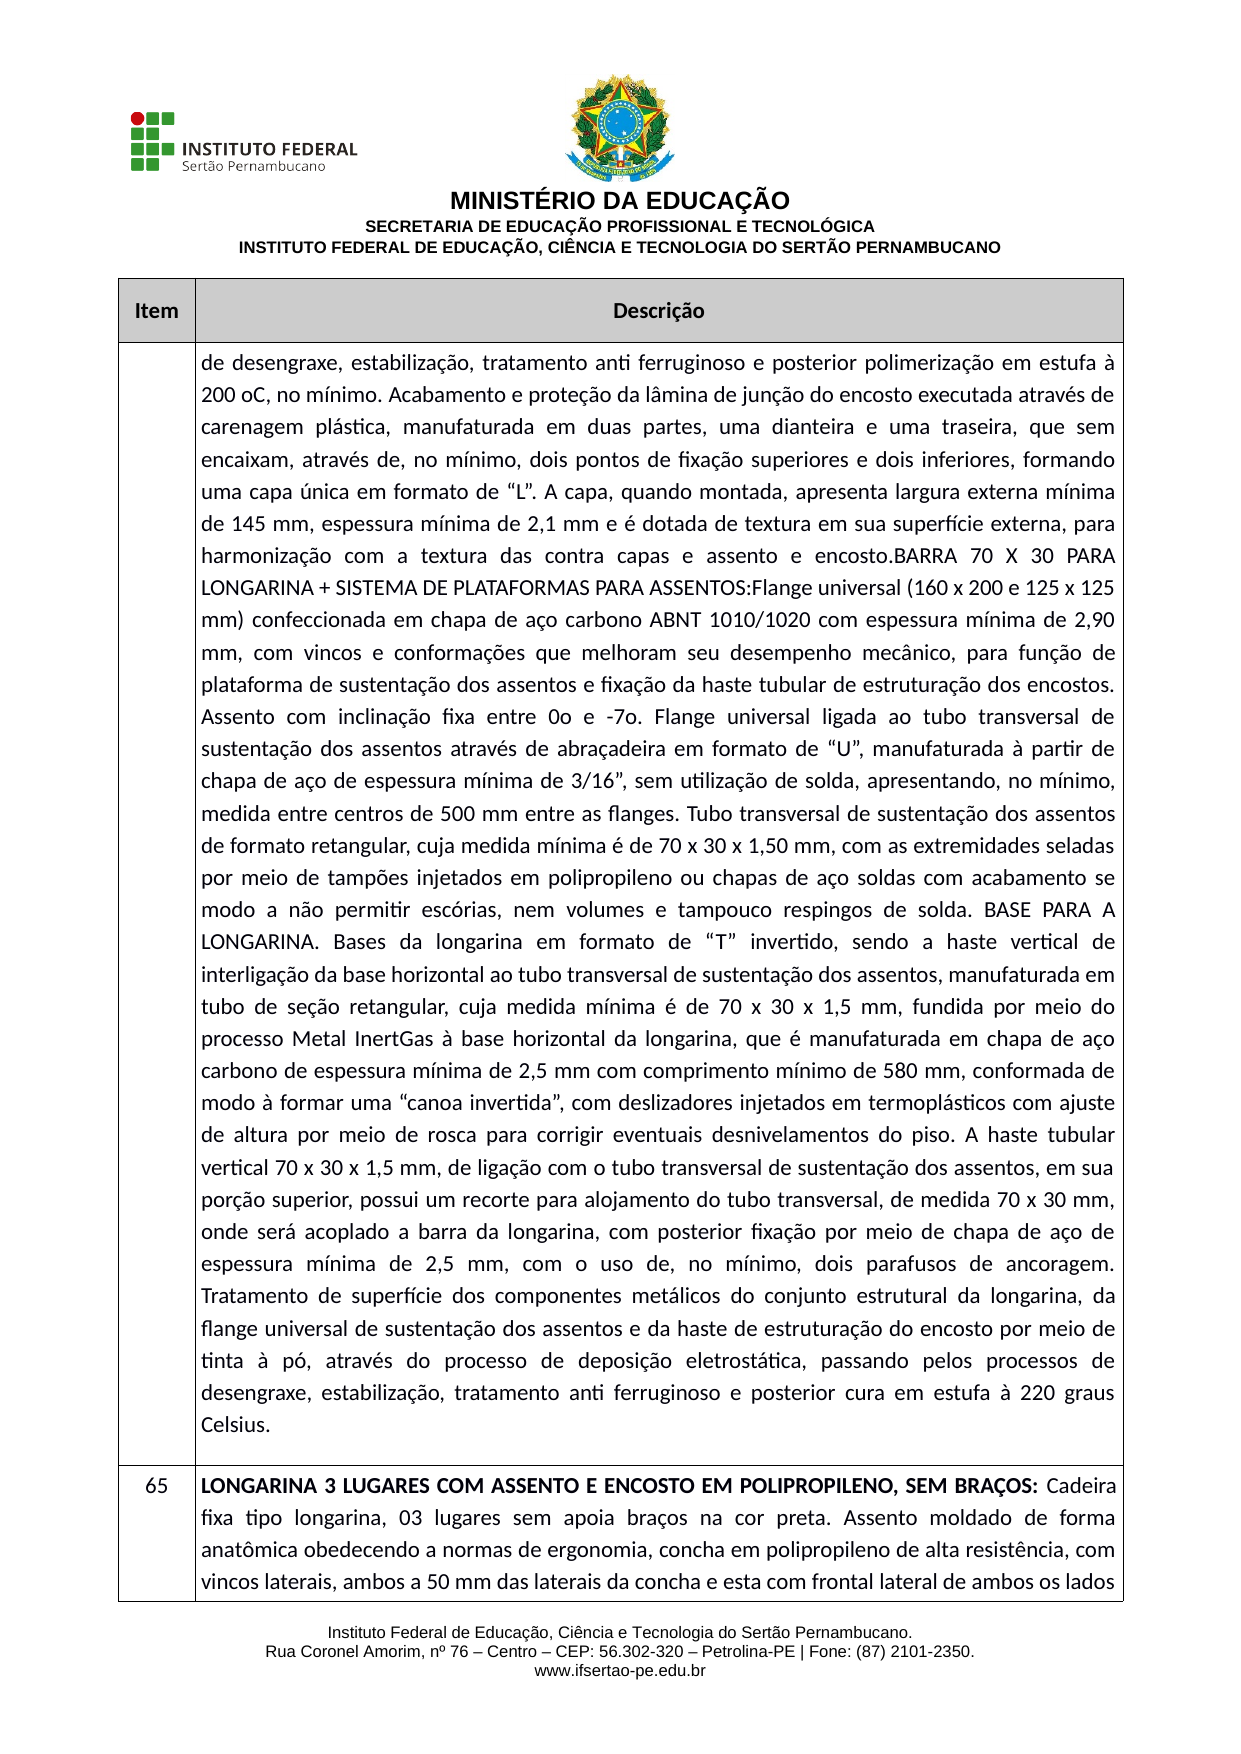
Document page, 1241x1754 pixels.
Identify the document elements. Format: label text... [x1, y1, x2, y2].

table_cell LONGARINA 3 LUGARES COM ASSENTO E ENCOSTO EM POLIPROPILENO, SEM BRAÇOS: Cadeira fixa tipo longarina, 03 lugares sem apoia braços na cor preta. Assento moldado de forma anatômica obedecendo a normas de ergonomia, concha em polipropileno de alta resistência, com vincos laterais, ambos a 50 mm das laterais da concha e esta com frontal lateral de ambos os lados [196, 1466, 1123, 1601]
table_cell de desengraxe, estabilização, tratamento anti ferruginoso e posterior polimerização em estufa à 200 oC, no mínimo. Acabamento e proteção da lâmina de junção do encosto executada através de carenagem plástica, manufaturada em duas partes, uma dianteira e uma traseira, que sem encaixam, através de, no mínimo, dois pontos de fixação superiores e dois inferiores, formando uma capa única em formato de “L”. A capa, quando montada, apresenta largura externa mínima de 145 mm, espessura mínima de 2,1 mm e é dotada de textura em sua superfície externa, para harmonização com a textura das contra capas e assento e encosto.BARRA 70 X 30 PARA LONGARINA + SISTEMA DE PLATAFORMAS PARA ASSENTOS:Flange universal (160 x 200 e 125 x 125 mm) confeccionada em chapa de aço carbono ABNT 1010/1020 com espessura mínima de 2,90 mm, com vincos e conformações que melhoram seu desempenho mecânico, para função de plataforma de sustentação dos assentos e fixação da haste tubular de estruturação dos encostos. Assento com inclinação fixa entre 0o e -7o. Flange universal ligada ao tubo transversal de sustentação dos assentos através de abraçadeira em formato de “U”, manufaturada à partir de chapa de aço de espessura mínima de 3/16”, sem utilização de solda, apresentando, no mínimo, medida entre centros de 500 mm entre as flanges. Tubo transversal de sustentação dos assentos de formato retangular, cuja medida mínima é de 70 x 30 x 1,50 mm, com as extremidades seladas por meio de tampões injetados em polipropileno ou chapas de aço soldas com acabamento se modo a não permitir escórias, nem volumes e tampouco respingos de solda. BASE PARA A LONGARINA. Bases da longarina em formato de “T” invertido, sendo a haste vertical de interligação da base horizontal ao tubo transversal de sustentação dos assentos, manufaturada em tubo de seção retangular, cuja medida mínima é de 70 x 30 x 1,5 mm, fundida por meio do processo Metal InertGas à base horizontal da longarina, que é manufaturada em chapa de aço carbono de espessura mínima de 2,5 mm com comprimento mínimo de 580 mm, conformada de modo à formar uma “canoa invertida”, com deslizadores injetados em termoplásticos com ajuste de altura por meio de rosca para corrigir eventuais desnivelamentos do piso. A haste tubular vertical 70 x 30 x 1,5 mm, de ligação com o tubo transversal de sustentação dos assentos, em sua porção superior, possui um recorte para alojamento do tubo transversal, de medida 70 x 30 mm, onde será acoplado a barra da longarina, com posterior fixação por meio de chapa de aço de espessura mínima de 2,5 mm, com o uso de, no mínimo, dois parafusos de ancoragem. Tratamento de superfície dos componentes metálicos do conjunto estrutural da longarina, da flange universal de sustentação dos assentos e da haste de estruturação do encosto por meio de tinta à pó, através do processo de deposição eletrostática, passando pelos processos de desengraxe, estabilização, tratamento anti ferruginoso e posterior cura em estufa à 220 graus Celsius. [196, 343, 1123, 1465]
picture [130, 112, 358, 171]
table_cell 65 [119, 1466, 195, 1601]
table_header Item [119, 279, 195, 342]
picture [565, 74, 675, 182]
table_cell [119, 343, 195, 1465]
table_header Descrição [196, 279, 1123, 342]
